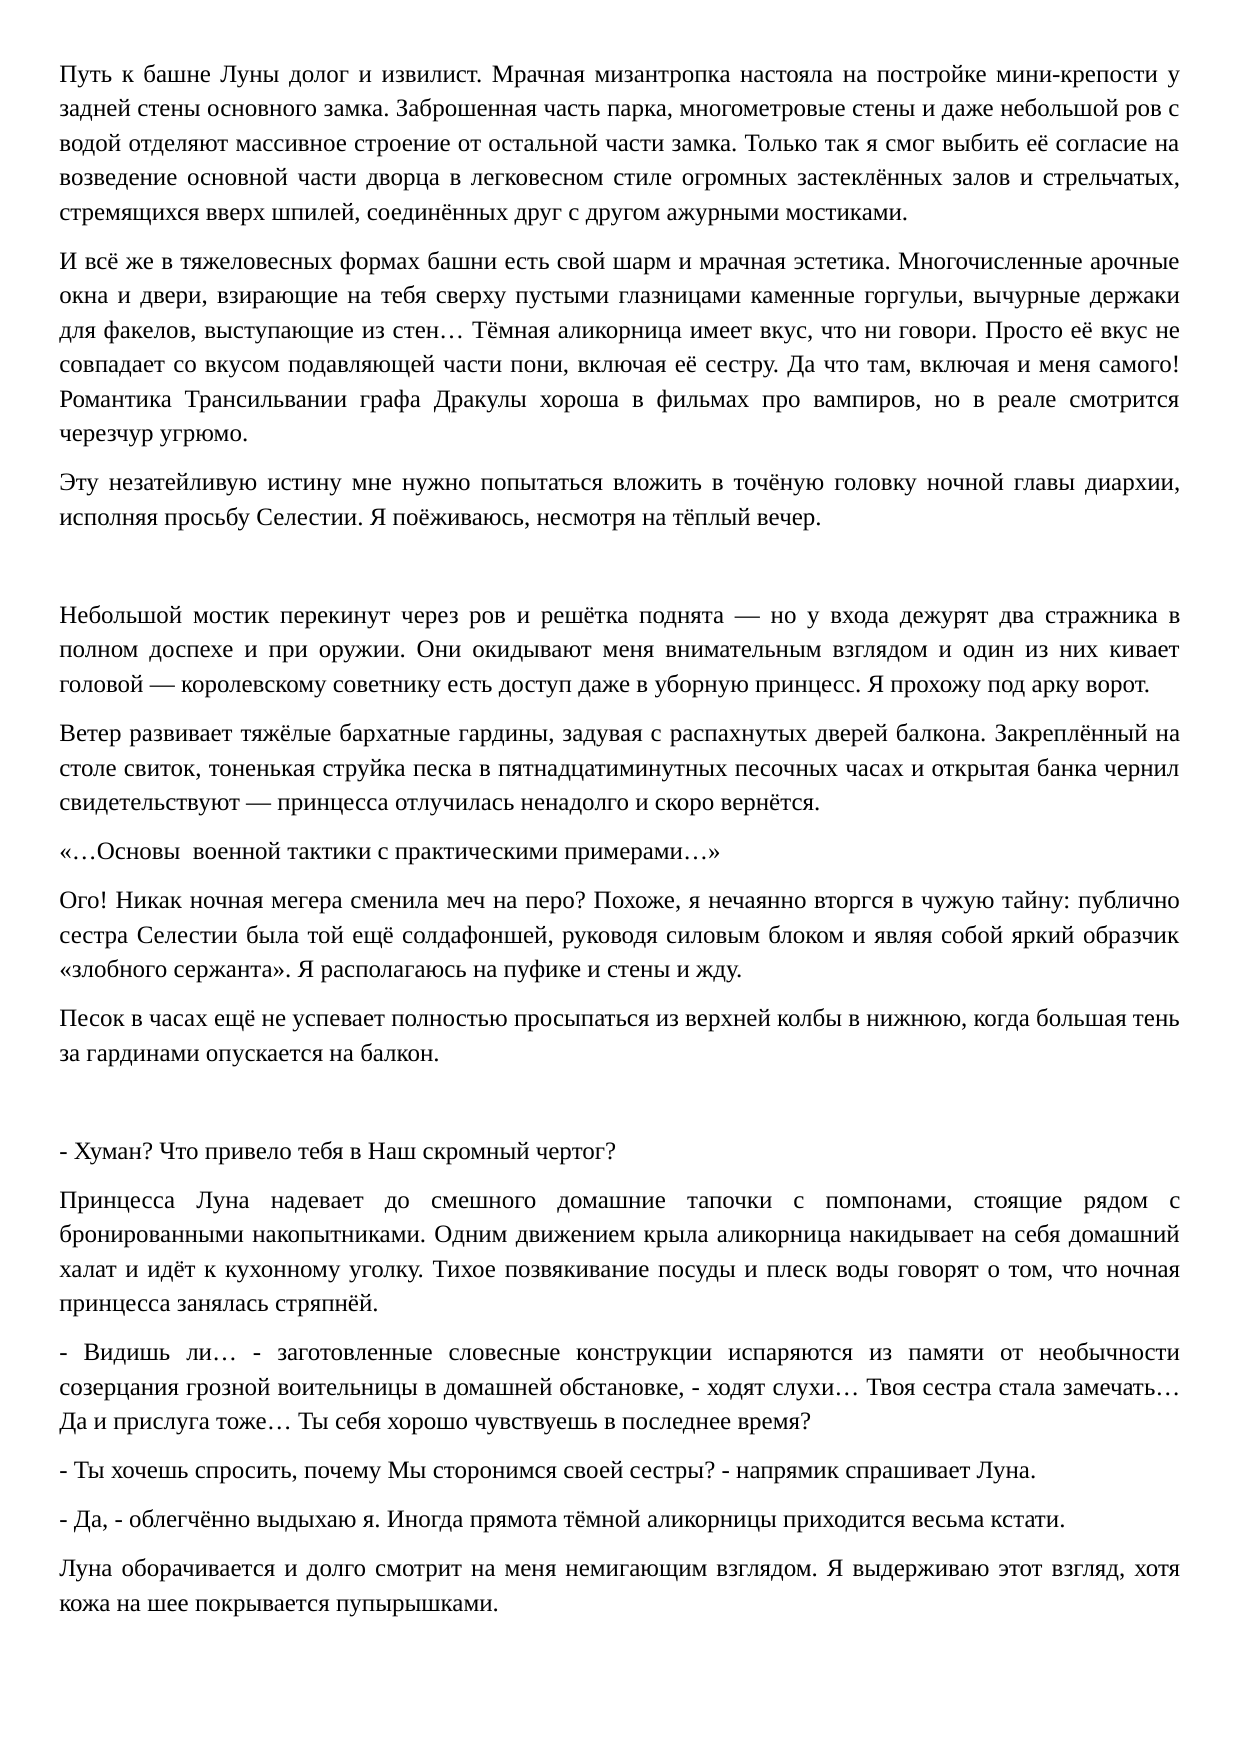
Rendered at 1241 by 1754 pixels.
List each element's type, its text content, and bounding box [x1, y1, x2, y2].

text Ого! Никак ночная мегера сменила меч на перо? Похоже, я нечаянно вторгся в чужую тайну: публично сестра Селестии была той ещё солдафоншей, руководя силовым блоком и являя собой яркий образчик «злобного сержанта». Я располагаюсь на пуфике и стены и жду. [59, 885, 1181, 983]
text Путь к башне Луны долог и извилист. Мрачная мизантропка настояла на постройке мини-крепости у задней стены основного замка. Заброшенная часть парка, многометровые стены и даже небольшой ров с водой отделяют массивное строение от остальной части замка. Только так я смог выбить её согласие на возведение основной части дворца в легковесном стиле огромных застеклённых залов и стрельчатых, стремящихся вверх шпилей, соединённых друг с другом ажурными мостиками. [59, 59, 1181, 226]
text Луна оборачивается и долго смотрит на меня немигающим взглядом. Я выдерживаю этот взгляд, хотя кожа на шее покрывается пупырышками. [59, 1553, 1181, 1617]
text - Да, - облегчённо выдыхаю я. Иногда прямота тёмной аликорницы приходится весьма кстати. [59, 1504, 1181, 1533]
text - Видишь ли… - заготовленные словесные конструкции испаряются из памяти от необычности созерцания грозной воительницы в домашней обстановке, - ходят слухи… Твоя сестра стала замечать… Да и прислуга тоже… Ты себя хорошо чувствуешь в последнее время? [59, 1337, 1181, 1435]
text Ветер развивает тяжёлые бархатные гардины, задувая с распахнутых дверей балкона. Закреплённый на столе свиток, тоненькая струйка песка в пятнадцатиминутных песочных часах и открытая банка чернил свидетельствуют — принцесса отлучилась ненадолго и скоро вернётся. [59, 718, 1181, 816]
text Песок в часах ещё не успевает полностью просыпаться из верхней колбы в нижнюю, когда большая тень за гардинами опускается на балкон. [59, 1003, 1181, 1066]
text Небольшой мостик перекинут через ров и решётка поднята — но у входа дежурят два стражника в полном доспехе и при оружии. Они окидывают меня внимательным взглядом и один из них кивает головой — королевскому советнику есть доступ даже в уборную принцесс. Я прохожу под арку ворот. [59, 600, 1181, 698]
text - Ты хочешь спросить, почему Мы сторонимся своей сестры? - напрямик спрашивает Луна. [59, 1455, 1181, 1484]
text «…Основы военной тактики с практическими примерами…» [59, 836, 1181, 865]
text И всё же в тяжеловесных формах башни есть свой шарм и мрачная эстетика. Многочисленные арочные окна и двери, взирающие на тебя сверху пустыми глазницами каменные горгульи, вычурные держаки для факелов, выступающие из стен… Тёмная аликорница имеет вкус, что ни говори. Просто её вкус не совпадает со вкусом подавляющей части пони, включая её сестру. Да что там, включая и меня самого! Романтика Трансильвании графа Дракулы хороша в фильмах про вампиров, но в реале смотрится черезчур угрюмо. [59, 246, 1181, 447]
text Принцесса Луна надевает до смешного домашние тапочки с помпонами, стоящие рядом с бронированными накопытниками. Одним движением крыла аликорница накидывает на себя домашний халат и идёт к кухонному уголку. Тихое позвякивание посуды и плеск воды говорят о том, что ночная принцесса занялась стряпнёй. [59, 1185, 1181, 1317]
text - Хуман? Что привело тебя в Наш скромный чертог? [59, 1136, 1181, 1164]
text Эту незатейливую истину мне нужно попытаться вложить в точёную головку ночной главы диархии, исполняя просьбу Селестии. Я поёживаюсь, несмотря на тёплый вечер. [59, 467, 1181, 531]
